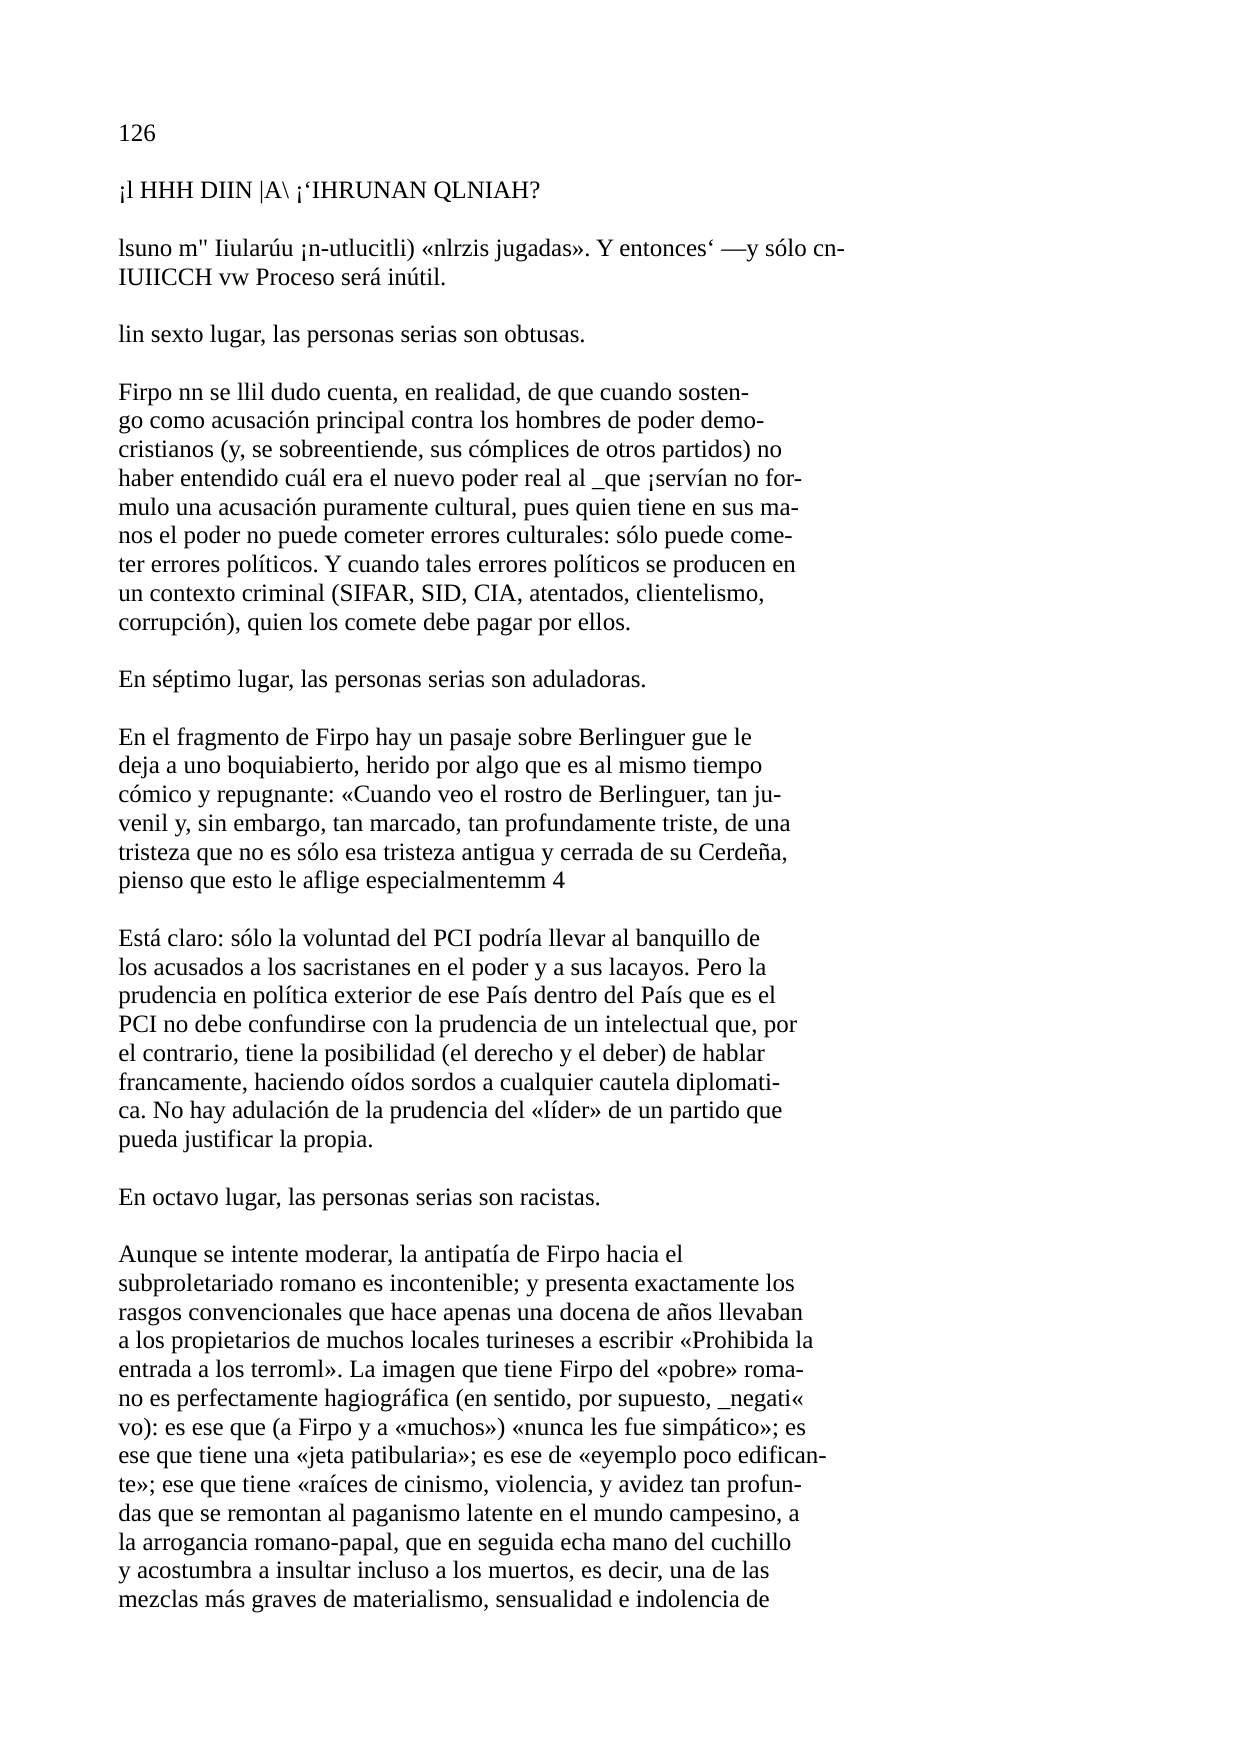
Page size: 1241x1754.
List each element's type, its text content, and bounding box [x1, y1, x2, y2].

text deja a uno boquiabierto, herido por algo que es al mismo tiempo [118, 751, 1122, 779]
text go como acusación principal contra los hombres de poder demo- [118, 406, 1122, 434]
text En séptimo lugar, las personas serias son aduladoras. [118, 664, 1122, 693]
text no es perfectamente hagiográfica (en sentido, por supuesto, _negati« [118, 1383, 1122, 1412]
text los acusados a los sacristanes en el poder y a sus lacayos. Pero la [118, 952, 1122, 981]
text te»; ese que tiene «raíces de cinismo, violencia, y avidez tan profun- [118, 1469, 1122, 1498]
text tristeza que no es sólo esa tristeza antigua y cerrada de su Cerdeña, [118, 837, 1122, 866]
text Está claro: sólo la voluntad del PCI podría llevar al banquillo de [118, 923, 1122, 952]
text a los propietarios de muchos locales turineses a escribir «Prohibida la [118, 1326, 1122, 1354]
text IUIICCH vw Proceso será inútil. [118, 262, 1122, 291]
text haber entendido cuál era el nuevo poder real al _que ¡servían no for- [118, 463, 1122, 492]
text francamente, haciendo oídos sordos a cualquier cautela diplomati- [118, 1067, 1122, 1096]
text pienso que esto le aflige especialmentemm 4 [118, 866, 1122, 894]
text rasgos convencionales que hace apenas una docena de años llevaban [118, 1297, 1122, 1326]
text ¡l HHH DIIN |A\ ¡‘IHRUNAN QLNIAH? [118, 176, 1122, 204]
text y acostumbra a insultar incluso a los muertos, es decir, una de las [118, 1556, 1122, 1584]
text el contrario, tiene la posibilidad (el derecho y el deber) de hablar [118, 1038, 1122, 1067]
text ca. No hay adulación de la prudencia del «líder» de un partido que [118, 1096, 1122, 1124]
text entrada a los terroml». La imagen que tiene Firpo del «pobre» roma- [118, 1354, 1122, 1383]
text nos el poder no puede cometer errores culturales: sólo puede come- [118, 521, 1122, 549]
text ese que tiene una «jeta patibularia»; es ese de «eyemplo poco edifican- [118, 1441, 1122, 1469]
text subproletariado romano es incontenible; y presenta exactamente los [118, 1268, 1122, 1297]
text lsuno m" Iiularúu ¡n-utlucitli) «nlrzis jugadas». Y entonces‘ —y sólo cn- [118, 233, 1122, 262]
text un contexto criminal (SIFAR, SID, CIA, atentados, clientelismo, [118, 578, 1122, 607]
text pueda justificar la propia. [118, 1124, 1122, 1153]
text cristianos (y, se sobreentiende, sus cómplices de otros partidos) no [118, 434, 1122, 463]
text mulo una acusación puramente cultural, pues quien tiene en sus ma- [118, 492, 1122, 521]
text prudencia en política exterior de ese País dentro del País que es el [118, 981, 1122, 1009]
text vo): es ese que (a Firpo y a «muchos») «nunca les fue simpático»; es [118, 1412, 1122, 1441]
text Aunque se intente moderar, la antipatía de Firpo hacia el [118, 1239, 1122, 1268]
text PCI no debe confundirse con la prudencia de un intelectual que, por [118, 1009, 1122, 1038]
text En octavo lugar, las personas serias son racistas. [118, 1182, 1122, 1211]
text lin sexto lugar, las personas serias son obtusas. [118, 319, 1122, 348]
text cómico y repugnante: «Cuando veo el rostro de Berlinguer, tan ju- [118, 779, 1122, 808]
text das que se remontan al paganismo latente en el mundo campesino, a [118, 1498, 1122, 1527]
text ter errores políticos. Y cuando tales errores políticos se producen en [118, 549, 1122, 578]
text Firpo nn se llil dudo cuenta, en realidad, de que cuando sosten- [118, 377, 1122, 406]
text corrupción), quien los comete debe pagar por ellos. [118, 607, 1122, 636]
text En el fragmento de Firpo hay un pasaje sobre Berlinguer gue le [118, 722, 1122, 751]
text mezclas más graves de materialismo, sensualidad e indolencia de [118, 1584, 1122, 1613]
text venil y, sin embargo, tan marcado, tan profundamente triste, de una [118, 808, 1122, 837]
text 126 [118, 118, 1122, 147]
text la arrogancia romano-papal, que en seguida echa mano del cuchillo [118, 1527, 1122, 1556]
